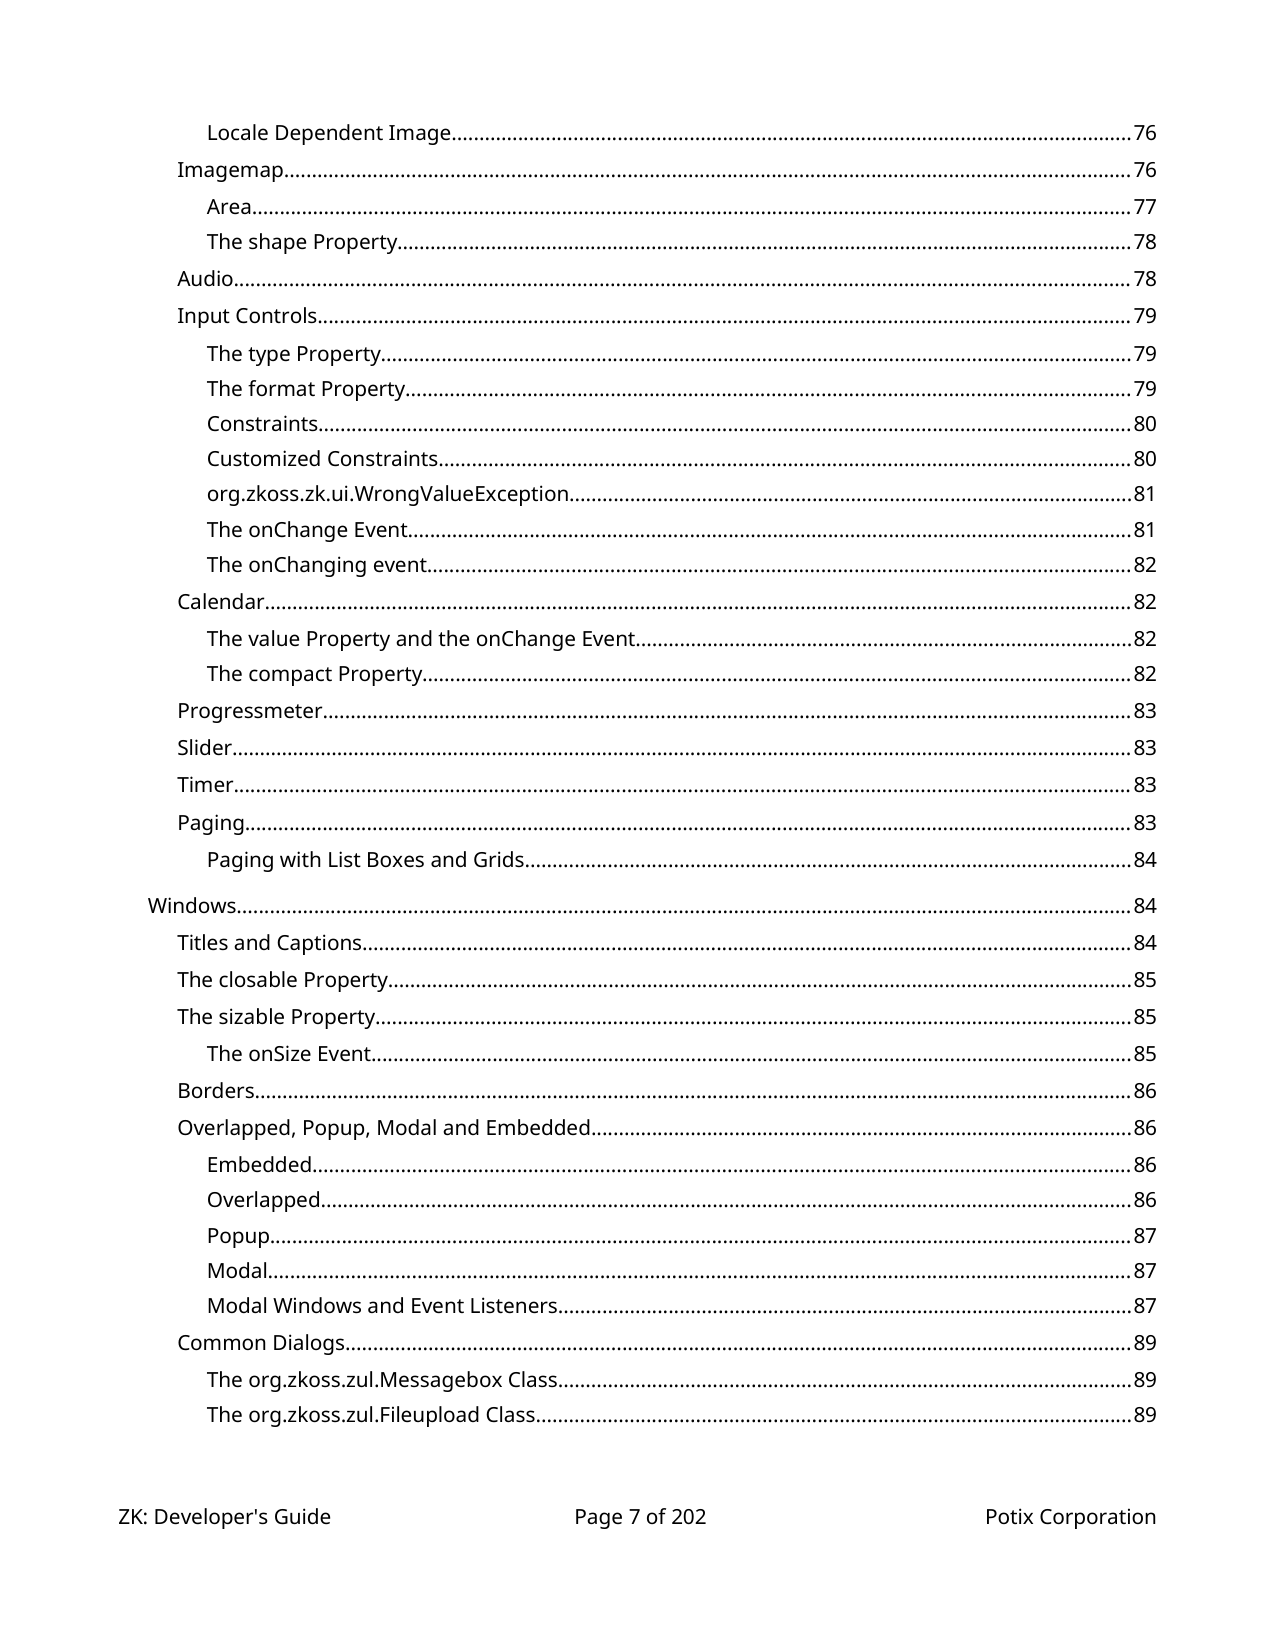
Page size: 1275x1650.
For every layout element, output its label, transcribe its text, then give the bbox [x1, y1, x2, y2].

text Imagemap 76 [177, 155, 1157, 183]
text org.zkoss.zk.ui.WrongValueException 81 [207, 479, 1157, 508]
text Locale Dependent Image 76 [207, 118, 1157, 146]
text Overlapped, Popup, Modal and Embedded 86 [177, 1113, 1157, 1141]
text The format Property 79 [207, 374, 1157, 402]
text Customized Constraints 80 [207, 444, 1157, 473]
text Overlapped 86 [207, 1186, 1157, 1214]
text Progressmeter 83 [177, 696, 1157, 725]
text Popup 87 [207, 1221, 1157, 1249]
text Windows 84 [148, 891, 1157, 919]
text Calendar 82 [177, 587, 1157, 615]
text Titles and Captions 84 [177, 928, 1157, 956]
text Paging with List Boxes and Grids 84 [207, 845, 1157, 873]
text The onChanging event 82 [207, 550, 1157, 578]
text Paging 83 [177, 808, 1157, 836]
text Area 77 [207, 192, 1157, 221]
text Timer 83 [177, 771, 1157, 799]
text The type Property 79 [207, 339, 1157, 367]
text Embedded 86 [207, 1150, 1157, 1178]
text The sizable Property 85 [177, 1002, 1157, 1030]
text The org.zkoss.zul.Fileupload Class 89 [207, 1401, 1157, 1429]
text The closable Property 85 [177, 965, 1157, 993]
text The compact Property 82 [207, 659, 1157, 688]
text The shape Property 78 [207, 227, 1157, 256]
text Modal 87 [207, 1256, 1157, 1284]
text Input Controls 79 [177, 302, 1157, 330]
text The onSize Event 85 [207, 1039, 1157, 1067]
text Audio 78 [177, 264, 1157, 293]
text Slider 83 [177, 733, 1157, 762]
text Common Dialogs 89 [177, 1328, 1157, 1356]
text Borders 86 [177, 1076, 1157, 1104]
text Modal Windows and Event Listeners 87 [207, 1291, 1157, 1319]
text Constraints 80 [207, 409, 1157, 437]
text The onChange Event 81 [207, 515, 1157, 543]
text The org.zkoss.zul.Messagebox Class 89 [207, 1365, 1157, 1393]
text The value Property and the onChange Event 82 [207, 624, 1157, 652]
